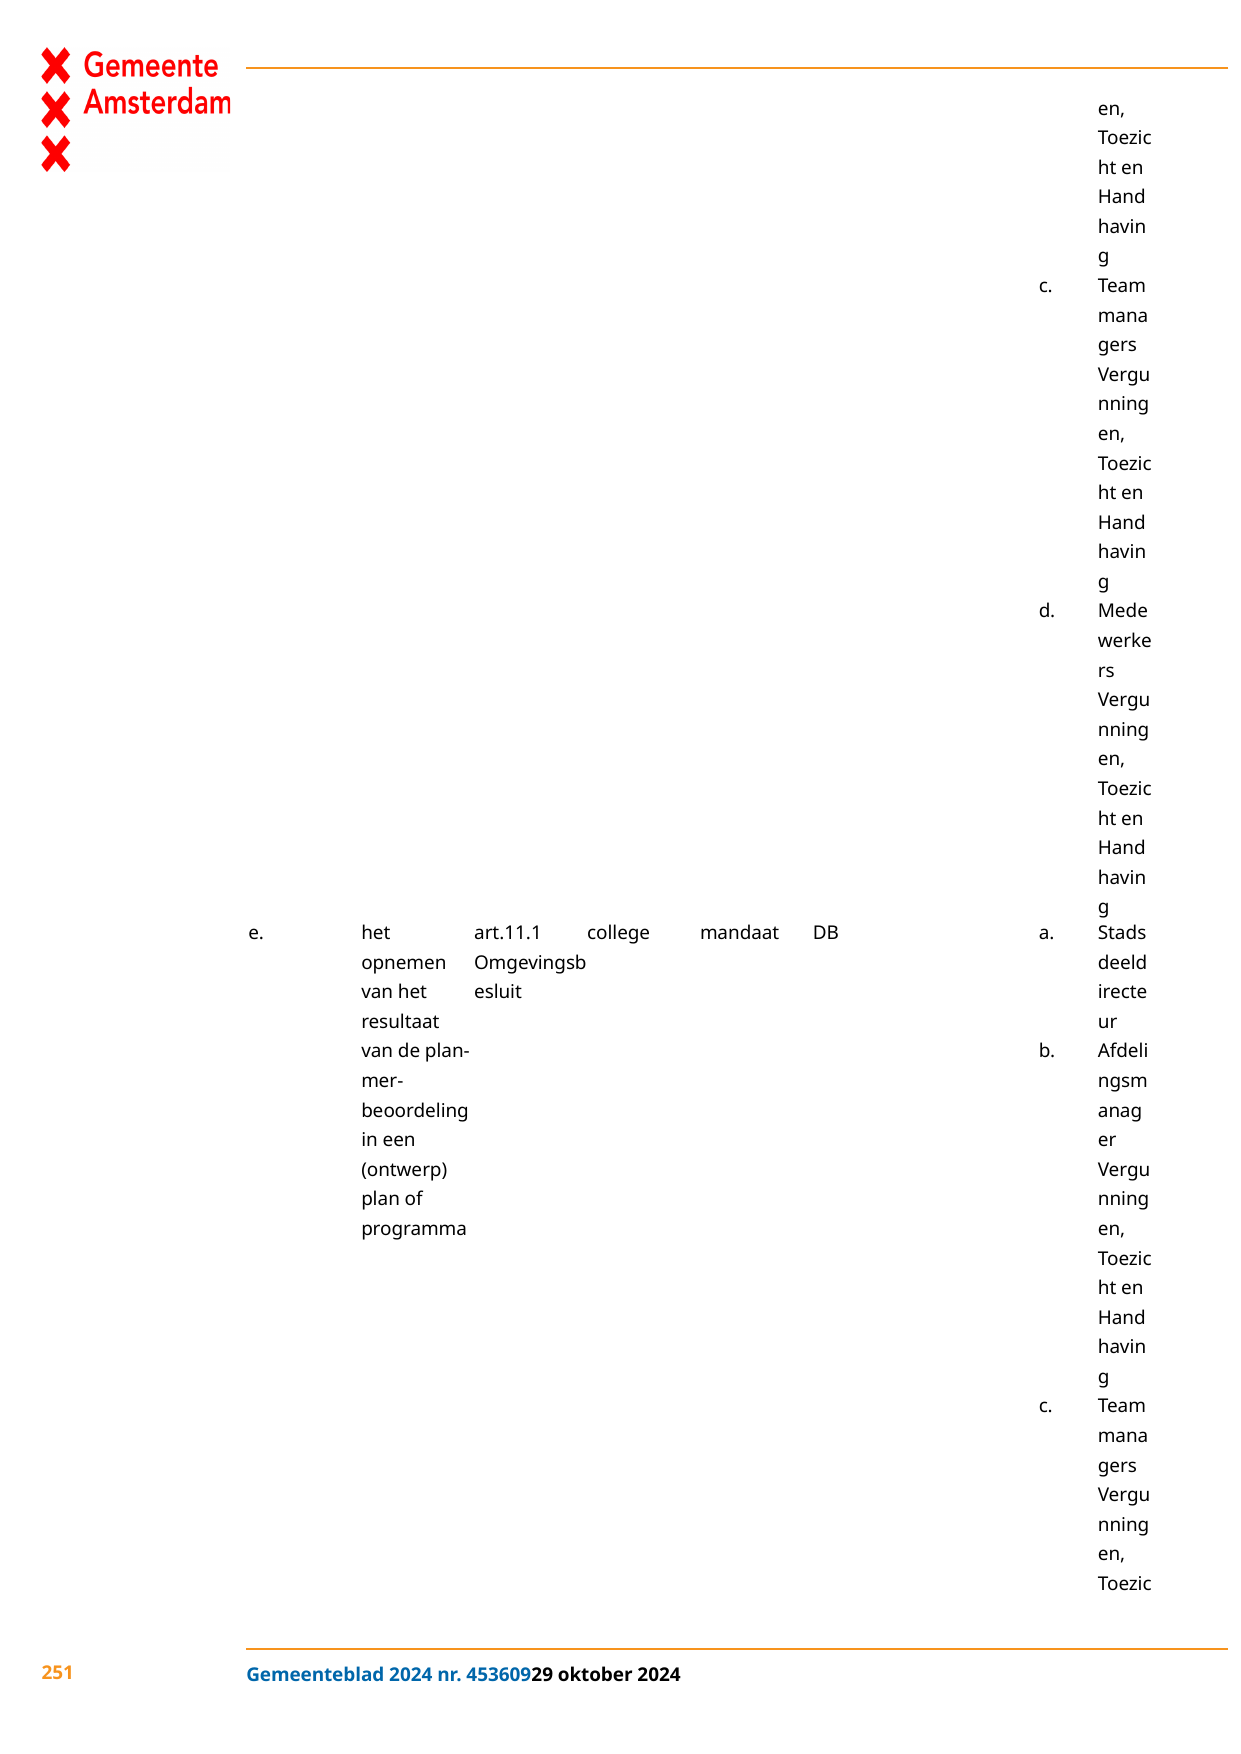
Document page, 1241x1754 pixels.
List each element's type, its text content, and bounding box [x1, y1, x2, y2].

table_cell [474, 95, 587, 919]
table_cell mandaat [700, 919, 813, 1596]
table_cell art.11.1 Omgevingsbesluit [474, 919, 587, 1596]
table_cell [926, 919, 1038, 1596]
table_cell en, Toezicht en Handhaving Teammanagers Vergunningen, Toezicht en Handhaving Medewerkers Vergunningen, Toezicht en Handhaving [1039, 95, 1152, 919]
picture [41, 47, 231, 172]
table_cell het opnemen van het resultaat van de plan-mer-beoordeling in een (ontwerp) plan of programma [361, 919, 474, 1596]
table_cell Stadsdeeldirecteur Afdelingsmanager Vergunningen, Toezicht en Handhaving Teammanagers Vergunningen, Toezic [1039, 919, 1152, 1596]
table_cell [926, 95, 1038, 919]
table_cell [813, 95, 926, 919]
table_cell college [587, 919, 700, 1596]
table_cell e. [248, 919, 361, 1596]
table_cell [700, 95, 813, 919]
table_cell [361, 95, 474, 919]
table_cell [248, 95, 361, 919]
table_cell DB [813, 919, 926, 1596]
table_cell [587, 95, 700, 919]
